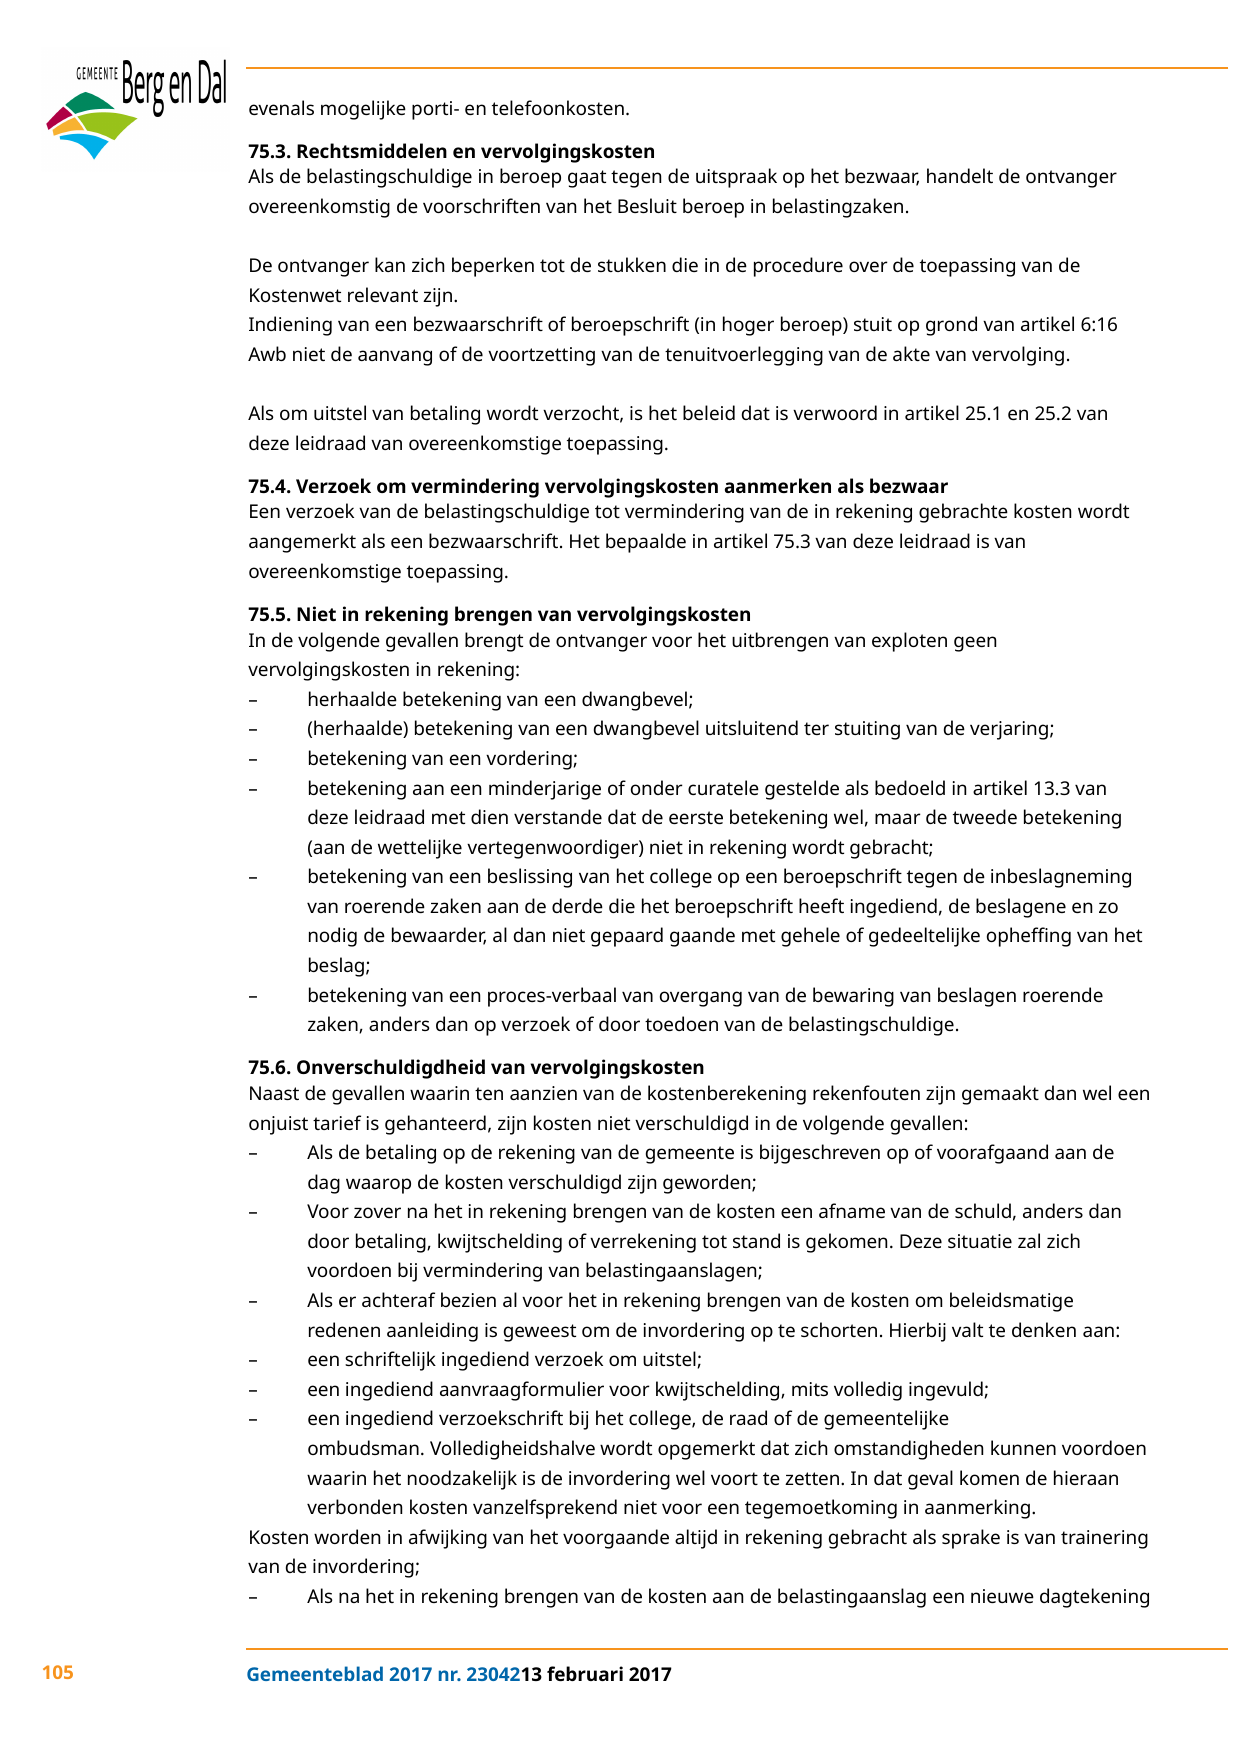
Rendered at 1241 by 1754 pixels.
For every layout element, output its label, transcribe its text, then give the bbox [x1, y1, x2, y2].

list Als na het in rekening brengen van de kosten aan de belastingaanslag een nieuwe dagtekening [248, 1583, 1152, 1609]
text Indiening van een bezwaarschrift of beroepschrift (in hoger beroep) stuit op grond van artikel 6:16 Awb niet de aanvang of de voortzetting van de tenuitvoerlegging van de akte van vervolging. [248, 312, 1152, 367]
text 75.3. Rechtsmiddelen en vervolgingskosten [248, 138, 1152, 164]
list herhaalde betekening van een dwangbevel; [248, 686, 1152, 712]
list betekening aan een minderjarige of onder curatele gestelde als bedoeld in artikel 13.3 van deze leidraad met dien verstande dat de eerste betekening wel, maar de tweede betekening (aan de wettelijke vertegenwoordiger) niet in rekening wordt gebracht; [248, 775, 1152, 859]
list betekening van een proces-verbaal van overgang van de bewaring van beslagen roerende zaken, anders dan op verzoek of door toedoen van de belastingschuldige. [248, 982, 1152, 1037]
list Als er achteraf bezien al voor het in rekening brengen van de kosten om beleidsmatige redenen aanleiding is geweest om de invordering op te schorten. Hierbij valt te denken aan: [248, 1287, 1152, 1343]
text 75.4. Verzoek om vermindering vervolgingskosten aanmerken als bezwaar [248, 473, 1152, 499]
text Kosten worden in afwijking van het voorgaande altijd in rekening gebracht als sprake is van trainering van de invordering; [248, 1524, 1152, 1579]
text In de volgende gevallen brengt de ontvanger voor het uitbrengen van exploten geen vervolgingskosten in rekening: [248, 627, 1152, 682]
list betekening van een vordering; [248, 745, 1152, 771]
list betekening van een beslissing van het college op een beroepschrift tegen de inbeslagneming van roerende zaken aan de derde die het beroepschrift heeft ingediend, de beslagene en zo nodig de bewaarder, al dan niet gepaard gaande met gehele of gedeeltelijke opheffing van het beslag; [248, 863, 1152, 978]
text Naast de gevallen waarin ten aanzien van de kostenberekening rekenfouten zijn gemaakt dan wel een onjuist tarief is gehanteerd, zijn kosten niet verschuldigd in de volgende gevallen: [248, 1080, 1152, 1136]
picture [41, 47, 231, 172]
list Voor zover na het in rekening brengen van de kosten een afname van de schuld, anders dan door betaling, kwijtschelding of verrekening tot stand is gekomen. Deze situatie zal zich voordoen bij vermindering van belastingaanslagen; [248, 1198, 1152, 1283]
text Een verzoek van de belastingschuldige tot vermindering van de in rekening gebrachte kosten wordt aangemerkt als een bezwaarschrift. Het bepaalde in artikel 75.3 van deze leidraad is van overeenkomstige toepassing. [248, 499, 1152, 584]
list een ingediend aanvraagformulier voor kwijtschelding, mits volledig ingevuld; [248, 1376, 1152, 1402]
text 75.6. Onverschuldigdheid van vervolgingskosten [248, 1054, 1152, 1080]
text Als om uitstel van betaling wordt verzocht, is het beleid dat is verwoord in artikel 25.1 en 25.2 van deze leidraad van overeenkomstige toepassing. [248, 400, 1152, 456]
list een schriftelijk ingediend verzoek om uitstel; [248, 1346, 1152, 1372]
list een ingediend verzoekschrift bij het college, de raad of de gemeentelijke ombudsman. Volledigheidshalve wordt opgemerkt dat zich omstandigheden kunnen voordoen waarin het noodzakelijk is de invordering wel voort te zetten. In dat geval komen de hieraan verbonden kosten vanzelfsprekend niet voor een tegemoetkoming in aanmerking. [248, 1406, 1152, 1520]
list (herhaalde) betekening van een dwangbevel uitsluitend ter stuiting van de verjaring; [248, 716, 1152, 741]
text Als de belastingschuldige in beroep gaat tegen de uitspraak op het bezwaar, handelt de ontvanger overeenkomstig de voorschriften van het Besluit beroep in belastingzaken. [248, 164, 1152, 219]
list Als de betaling op de rekening van de gemeente is bijgeschreven op of voorafgaand aan de dag waarop de kosten verschuldigd zijn geworden; [248, 1139, 1152, 1195]
text 75.5. Niet in rekening brengen van vervolgingskosten [248, 601, 1152, 627]
text evenals mogelijke porti- en telefoonkosten. [248, 95, 1152, 121]
text De ontvanger kan zich beperken tot de stukken die in de procedure over de toepassing van de Kostenwet relevant zijn. [248, 252, 1152, 308]
